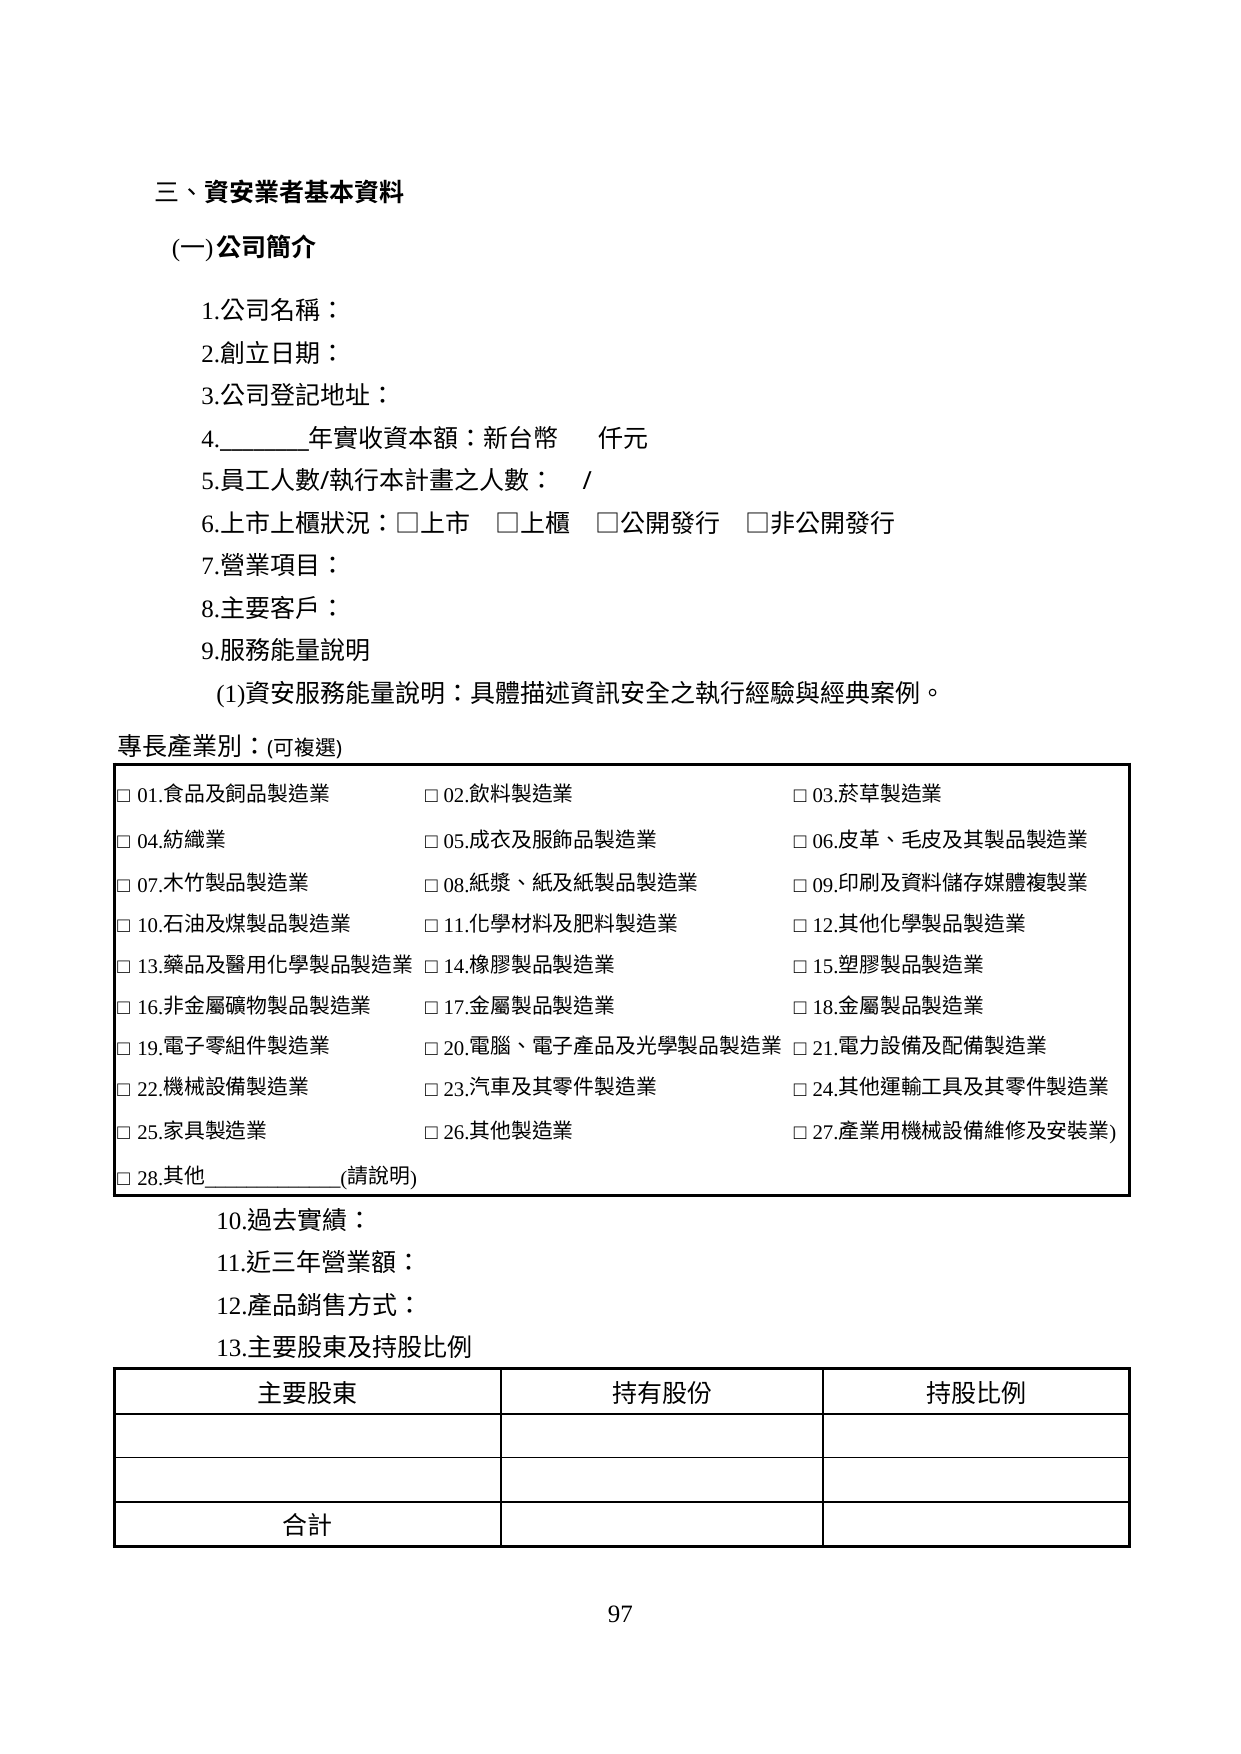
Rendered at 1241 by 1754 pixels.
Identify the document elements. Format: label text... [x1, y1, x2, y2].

table_cell 16.非金屬礦物製品製造業 [134, 980, 422, 1021]
table_cell 19.電子零組件製造業 [134, 1021, 422, 1062]
list 資安服務能量說明：具體描述資訊安全之執行經驗與經典案例。 [216, 670, 1128, 713]
table_header 02.飲料製造業 [440, 766, 791, 812]
table_cell 28.其他_____________(請說明) [134, 1148, 422, 1194]
table_cell □ [791, 858, 809, 898]
table_cell [824, 1415, 1128, 1457]
table_cell □ [116, 1103, 134, 1148]
text 專長產業別：(可複選) [117, 725, 1128, 763]
table_cell [502, 1503, 822, 1545]
table_header 01.食品及飼品製造業 [134, 766, 422, 812]
table_cell [116, 1458, 500, 1501]
table_header □ [116, 766, 134, 812]
table_cell [824, 1503, 1128, 1545]
table_cell 27.產業用機械設備維修及安裝業) [809, 1103, 1128, 1148]
list 營業項目： [201, 543, 1128, 585]
table_cell □ [791, 1103, 809, 1148]
table_cell [422, 1148, 440, 1194]
table_cell □ [791, 812, 809, 857]
table_cell □ [116, 1148, 134, 1194]
table_cell 18.金屬製品製造業 [809, 980, 1128, 1021]
table_cell □ [116, 1062, 134, 1102]
list 過去實績： [216, 1197, 1128, 1240]
table_header □ [791, 766, 809, 812]
table_cell □ [116, 858, 134, 898]
table_cell 15.塑膠製品製造業 [809, 939, 1128, 980]
table_cell 13.藥品及醫用化學製品製造業 [134, 939, 422, 980]
list 公司名稱： [201, 288, 1128, 330]
list 主要股東及持股比例 [216, 1325, 1128, 1367]
table_cell [116, 1415, 500, 1457]
table_header □ [422, 766, 440, 812]
table_cell 11.化學材料及肥料製造業 [440, 898, 791, 939]
list 近三年營業額： [216, 1240, 1128, 1282]
table_cell 12.其他化學製品製造業 [809, 898, 1128, 939]
list 創立日期： [201, 330, 1128, 373]
table_cell 25.家具製造業 [134, 1103, 422, 1148]
table_cell 07.木竹製品製造業 [134, 858, 422, 898]
table_cell 17.金屬製品製造業 [440, 980, 791, 1021]
table_cell □ [791, 980, 809, 1021]
list 資安業者基本資料 [154, 169, 1128, 211]
list 公司簡介 [172, 224, 1128, 266]
table_cell 24.其他運輸工具及其零件製造業 [809, 1062, 1128, 1102]
table_cell 22.機械設備製造業 [134, 1062, 422, 1102]
table_header 主要股東 [116, 1370, 500, 1413]
table_cell 06.皮革、毛皮及其製品製造業 [809, 812, 1128, 857]
table_cell □ [116, 1021, 134, 1062]
table_cell 04.紡織業 [134, 812, 422, 857]
table_cell 08.紙漿、紙及紙製品製造業 [440, 858, 791, 898]
table_cell □ [422, 980, 440, 1021]
table_cell 10.石油及煤製品製造業 [134, 898, 422, 939]
list 服務能量說明 [201, 628, 1128, 670]
table_cell [502, 1458, 822, 1501]
list 主要客戶： [201, 585, 1128, 628]
table_cell □ [791, 898, 809, 939]
list 員工人數/執行本計畫之人數： / [201, 458, 1128, 500]
table_header 03.菸草製造業 [809, 766, 1128, 812]
table_cell □ [791, 1062, 809, 1102]
list ________年實收資本額：新台幣 仟元 [201, 415, 1128, 458]
table_cell □ [422, 1021, 440, 1062]
table_cell □ [422, 858, 440, 898]
table_cell □ [422, 1062, 440, 1102]
table_cell □ [422, 939, 440, 980]
table_cell 23.汽車及其零件製造業 [440, 1062, 791, 1102]
list 公司登記地址： [201, 373, 1128, 415]
table_cell □ [116, 898, 134, 939]
table_cell □ [422, 812, 440, 857]
list 產品銷售方式： [216, 1282, 1128, 1325]
table_cell [809, 1148, 1128, 1194]
table_cell 14.橡膠製品製造業 [440, 939, 791, 980]
table_cell [791, 1148, 809, 1194]
table_cell [440, 1148, 791, 1194]
table_cell □ [116, 812, 134, 857]
table_header 持股比例 [824, 1370, 1128, 1413]
table_cell [824, 1458, 1128, 1501]
table_header 持有股份 [502, 1370, 822, 1413]
table_cell □ [422, 1103, 440, 1148]
table_cell 09.印刷及資料儲存媒體複製業 [809, 858, 1128, 898]
table_cell □ [791, 1021, 809, 1062]
table_cell [502, 1415, 822, 1457]
table_cell □ [116, 939, 134, 980]
list 上市上櫃狀況：□上市 □上櫃 □公開發行 □非公開發行 [201, 500, 1128, 543]
table_cell 26.其他製造業 [440, 1103, 791, 1148]
table_cell □ [791, 939, 809, 980]
table_cell 合計 [116, 1503, 500, 1545]
table_cell 05.成衣及服飾品製造業 [440, 812, 791, 857]
table_cell □ [422, 898, 440, 939]
table_cell □ [116, 980, 134, 1021]
table_cell 21.電力設備及配備製造業 [809, 1021, 1128, 1062]
table_cell 20.電腦、電子產品及光學製品製造業 [440, 1021, 791, 1062]
